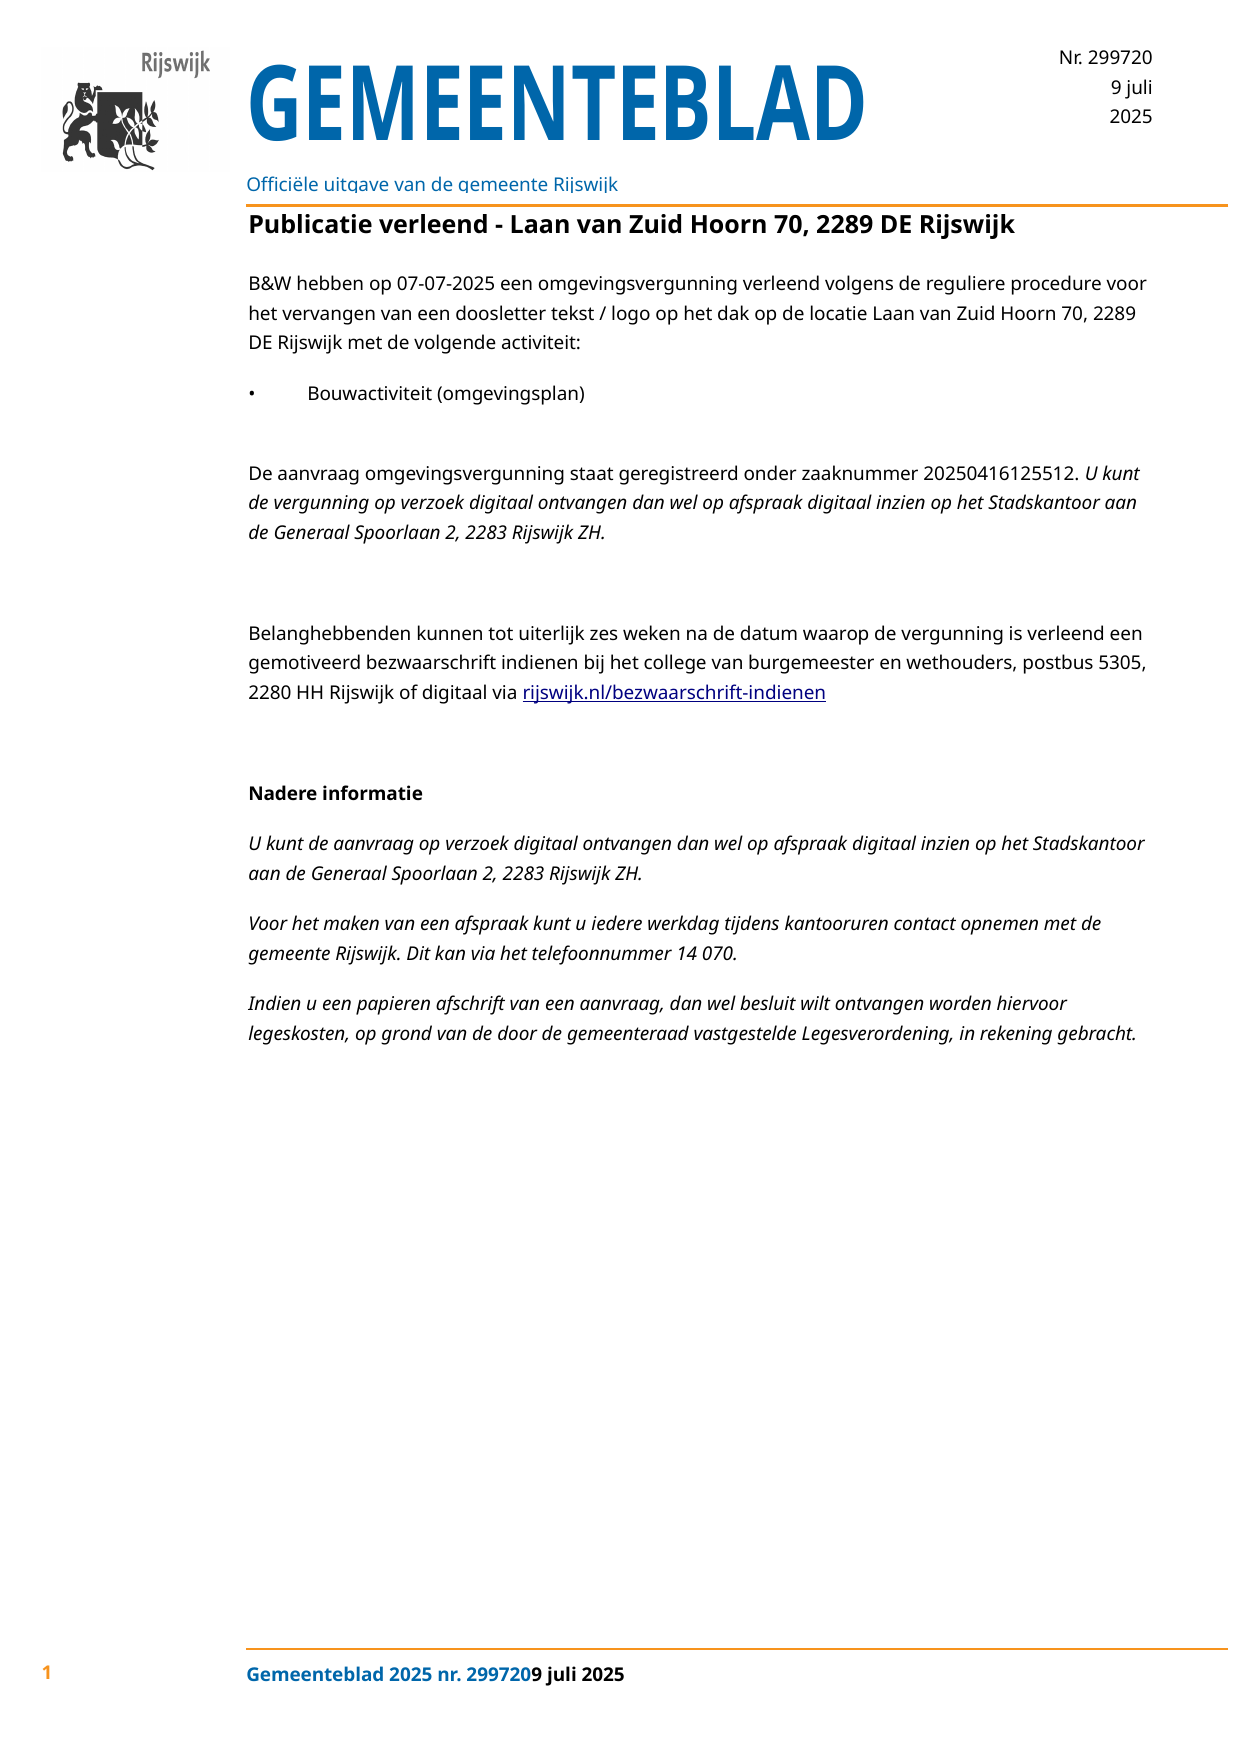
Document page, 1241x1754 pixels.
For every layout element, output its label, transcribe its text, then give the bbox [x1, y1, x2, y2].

picture [41, 47, 231, 172]
text Indien u een papieren afschrift van een aanvraag, dan wel besluit wilt ontvangen worden hiervoor legeskosten, op grond van de door de gemeenteraad vastgestelde Legesverordening, in rekening gebracht. [248, 990, 1152, 1046]
text Nadere informatie [248, 780, 1152, 806]
text B&W hebben op 07-07-2025 een omgevingsvergunning verleend volgens de reguliere procedure voor het vervangen van een doosletter tekst / logo op het dak op de locatie Laan van Zuid Hoorn 70, 2289 DE Rijswijk met de volgende activiteit: [248, 270, 1152, 355]
text Publicatie verleend - Laan van Zuid Hoorn 70, 2289 DE Rijswijk [248, 207, 1152, 241]
text De aanvraag omgevingsvergunning staat geregistreerd onder zaaknummer 20250416125512. U kunt de vergunning op verzoek digitaal ontvangen dan wel op afspraak digitaal inzien op het Stadskantoor aan de Generaal Spoorlaan 2, 2283 Rijswijk ZH. [248, 460, 1152, 545]
text U kunt de aanvraag op verzoek digitaal ontvangen dan wel op afspraak digitaal inzien op het Stadskantoor aan de Generaal Spoorlaan 2, 2283 Rijswijk ZH. [248, 830, 1152, 886]
text Voor het maken van een afspraak kunt u iedere werkdag tijdens kantooruren contact opnemen met de gemeente Rijswijk. Dit kan via het telefoonnummer 14 070. [248, 910, 1152, 966]
text Belanghebbenden kunnen tot uiterlijk zes weken na de datum waarop de vergunning is verleend een gemotiveerd bezwaarschrift indienen bij het college van burgemeester en wethouders, postbus 5305, 2280 HH Rijswijk of digitaal via rijswijk.nl/bezwaarschrift-indienen [248, 620, 1152, 705]
list Bouwactiviteit (omgevingsplan) [248, 380, 1152, 406]
